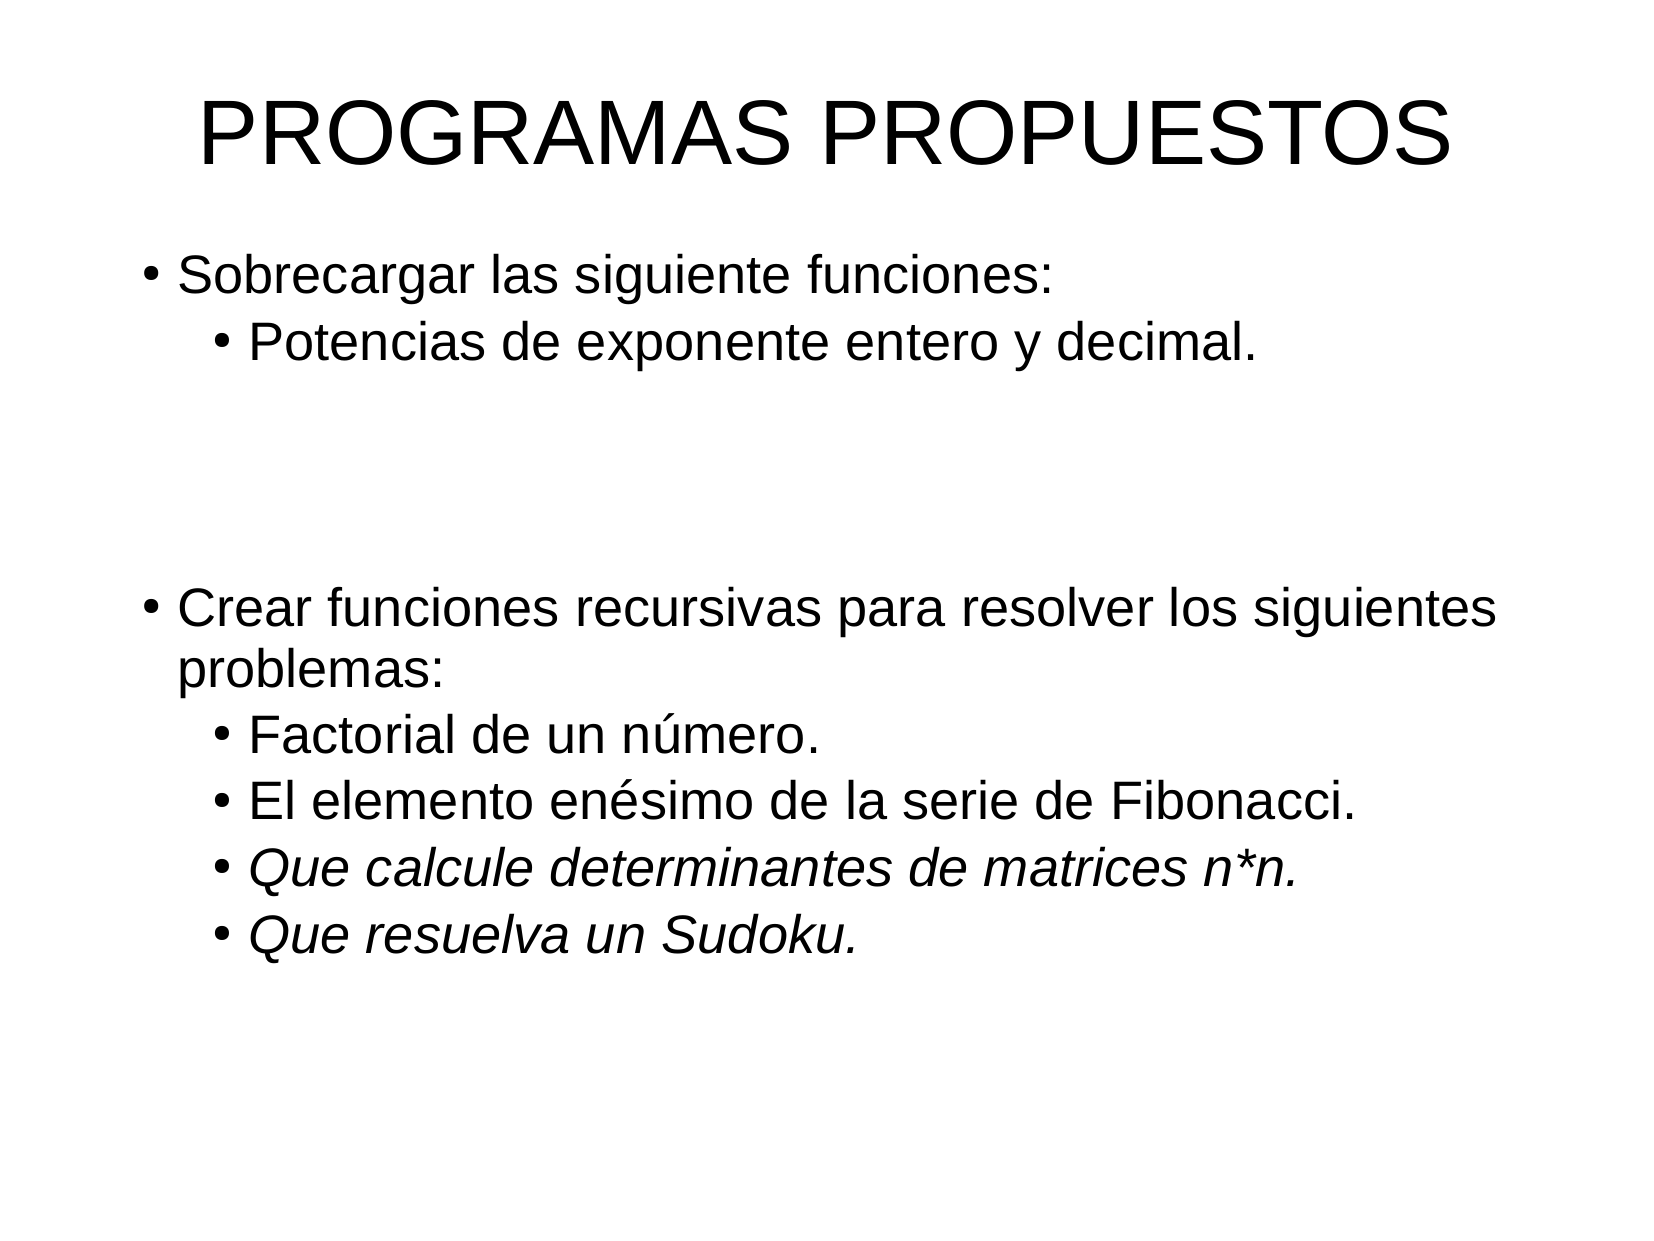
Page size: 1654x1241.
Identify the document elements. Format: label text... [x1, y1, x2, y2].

title PROGRAMAS PROPUESTOS [82, 29, 1571, 237]
text_box Sobrecargar las siguiente funciones: Potencias de exponente entero y decimal. Crear funciones recursivas para resolver los siguientes problemas: Factorial de un número. El elemento enésimo de la serie de Fibonacci. Que calcule determinantes de matrices n*n. Que resuelva un Sudoku. [141, 244, 1560, 1134]
